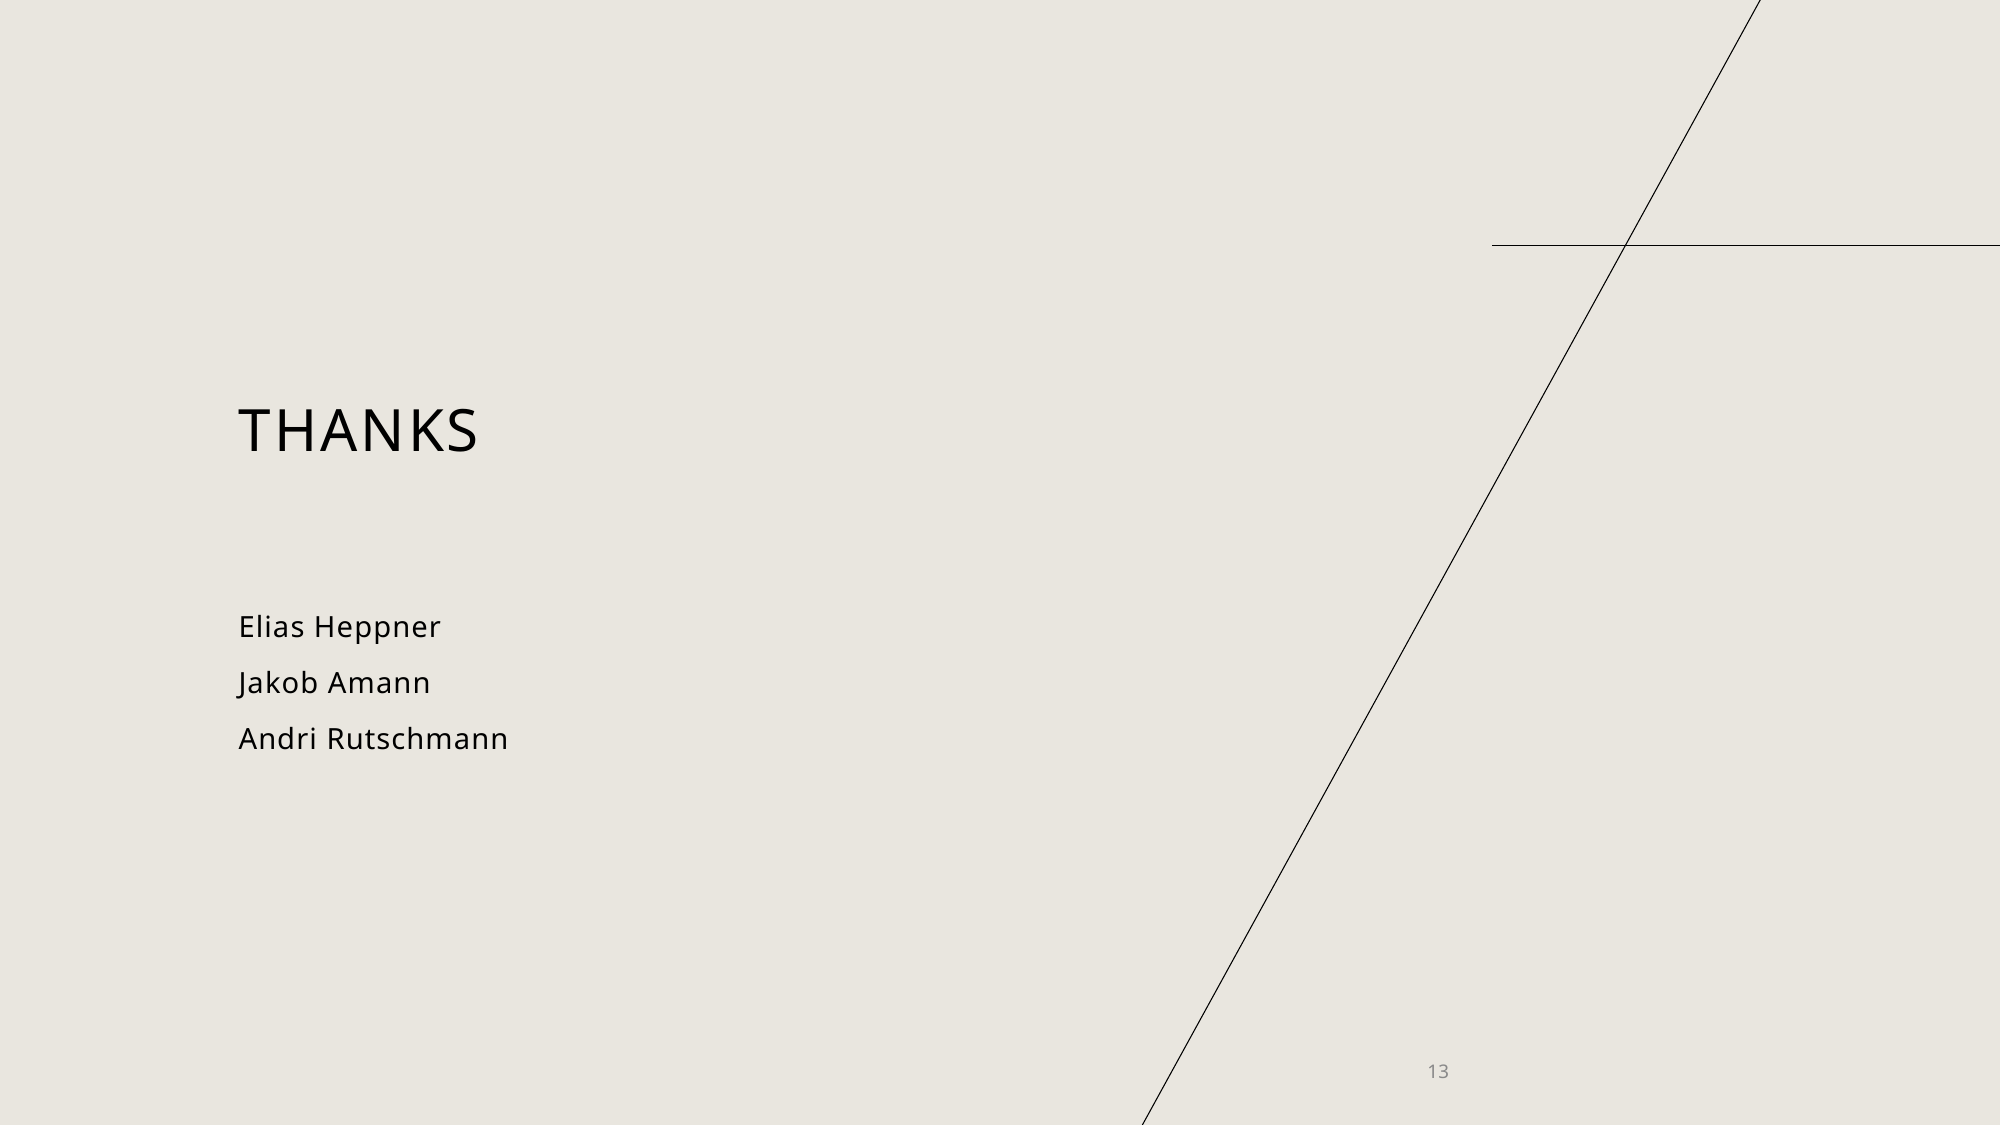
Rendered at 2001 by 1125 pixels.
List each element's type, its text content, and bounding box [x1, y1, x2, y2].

text_box [1412, 1042, 1863, 1103]
list Elias Heppner Jakob Amann Andri Rutschmann [223, 600, 1062, 851]
title Thanks [223, 274, 1062, 472]
